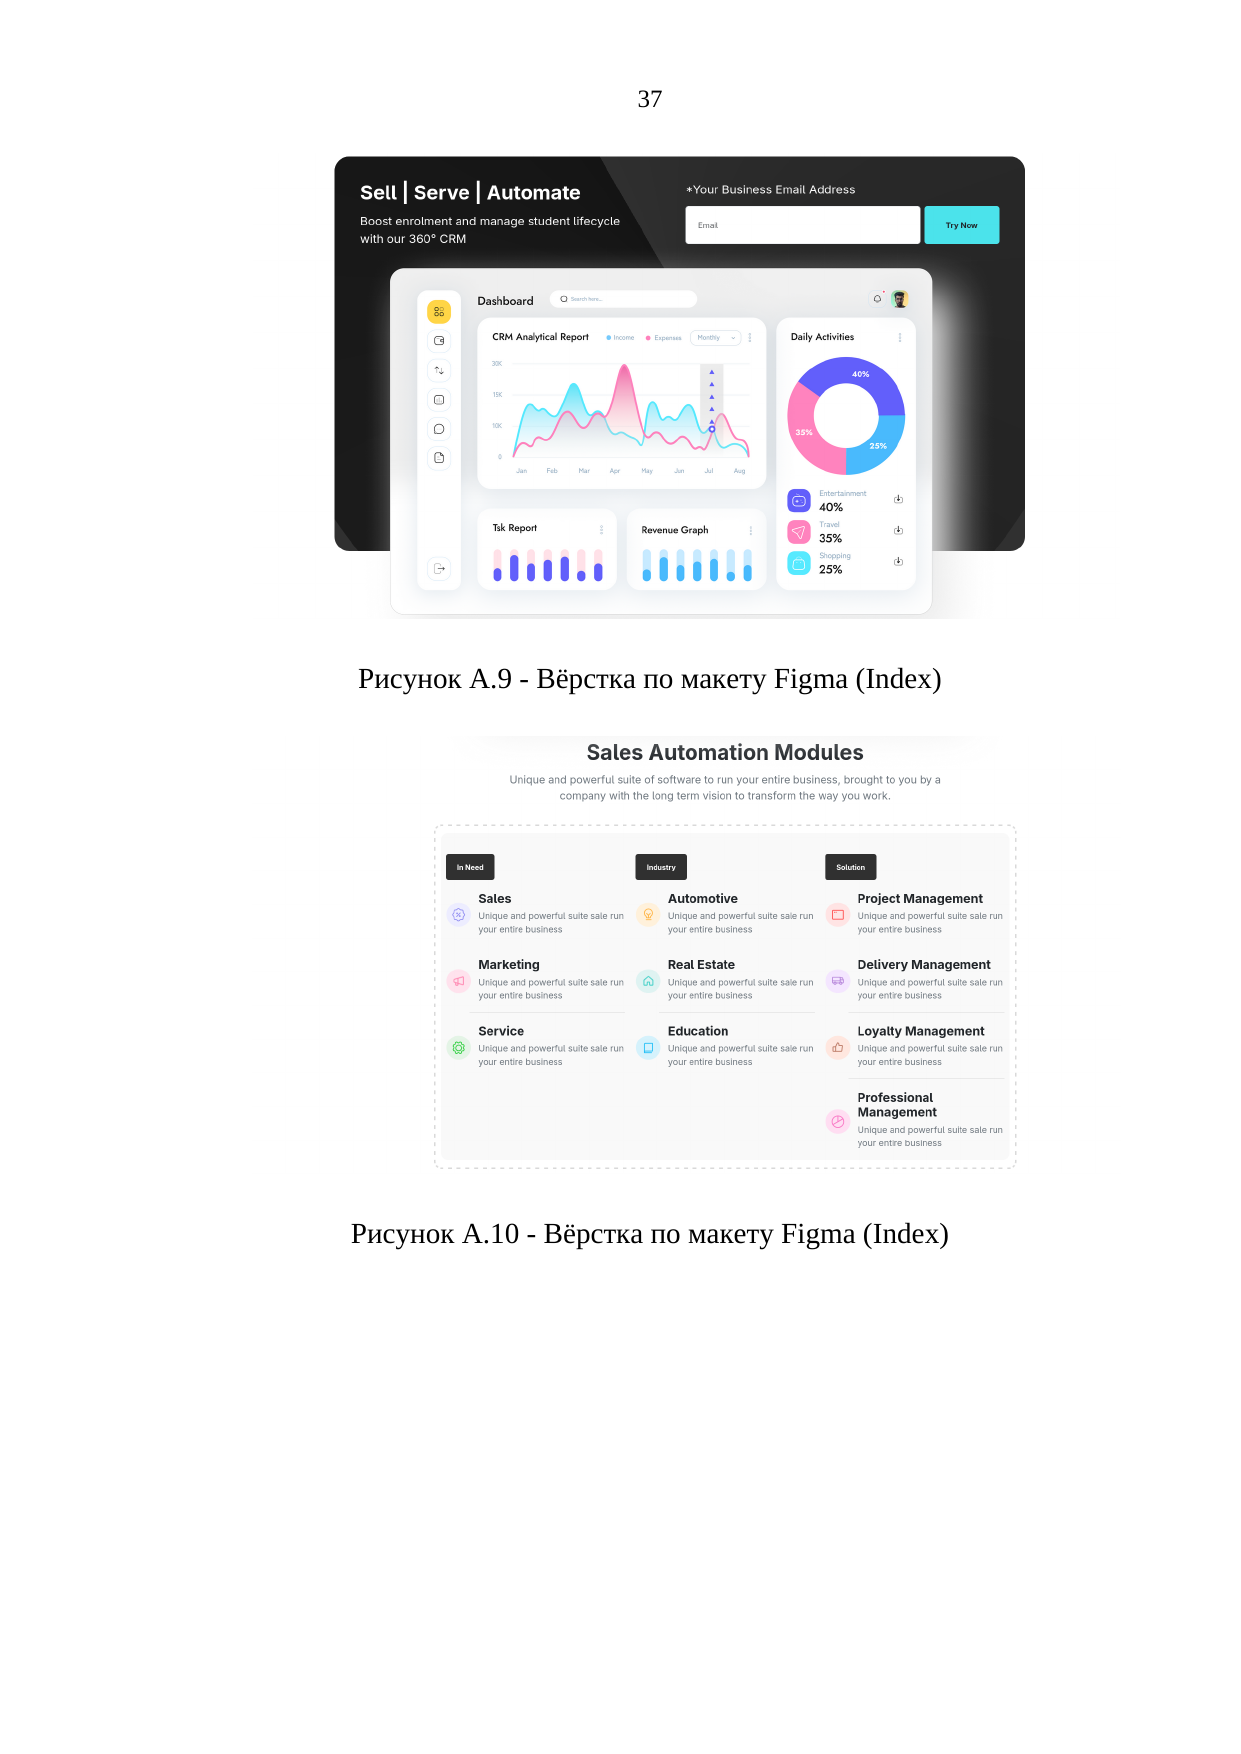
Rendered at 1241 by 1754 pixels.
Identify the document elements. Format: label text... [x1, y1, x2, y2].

picture [255, 736, 1121, 1174]
picture [252, 153, 1120, 619]
text Рисунок А.10 - Вёрстка по макету Figma (Index) [177, 1216, 1122, 1249]
text Рисунок А.9 - Вёрстка по макету Figma (Index) [177, 661, 1122, 694]
